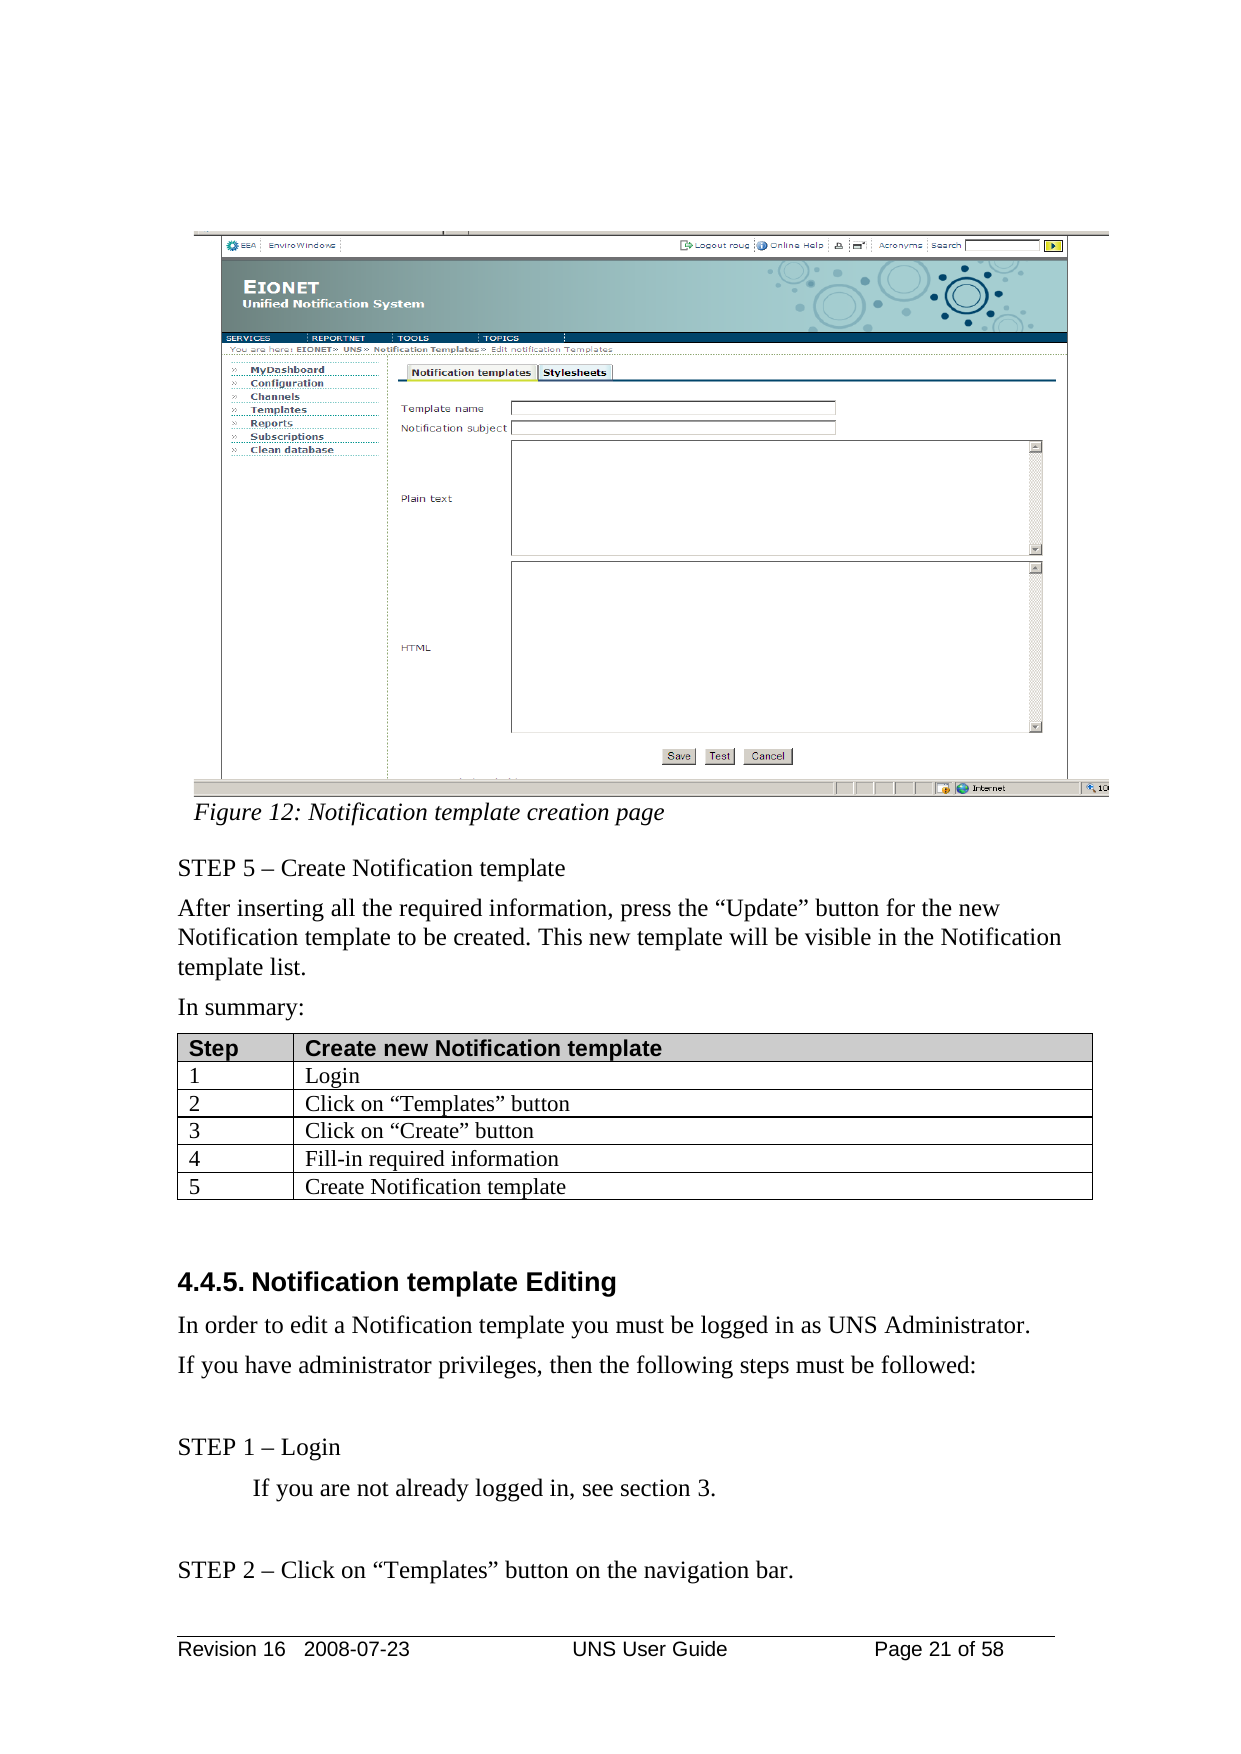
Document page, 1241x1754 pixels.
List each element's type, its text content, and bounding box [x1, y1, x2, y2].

table_cell 4 [178, 1145, 293, 1172]
table_header Create new Notification template [294, 1034, 1092, 1061]
table_cell 5 [178, 1173, 293, 1199]
table_cell Login [294, 1062, 1092, 1089]
text STEP 5 – Create Notification template [177, 852, 1092, 881]
picture [193, 231, 1109, 797]
table_cell Click on “Create” button [294, 1118, 1092, 1144]
text STEP 1 – Login [177, 1432, 1092, 1461]
text In summary: [177, 992, 1092, 1021]
table_cell Fill-in required information [294, 1145, 1092, 1172]
text If you have administrator privileges, then the following steps must be followed: [177, 1350, 1092, 1379]
text In order to edit a Notification template you must be logged in as UNS Administrator. [177, 1309, 1092, 1339]
table_cell 1 [178, 1062, 293, 1089]
subtitle Notification template Editing [177, 1266, 1092, 1297]
table_cell 2 [178, 1090, 293, 1116]
table_header Step [178, 1034, 293, 1061]
table_cell 3 [178, 1118, 293, 1144]
text STEP 2 – Click on “Templates” button on the navigation bar. [177, 1554, 1092, 1584]
text Figure 12: Notification template creation page [194, 797, 1077, 826]
table_cell Click on “Templates” button [294, 1090, 1092, 1116]
table_cell Create Notification template [294, 1173, 1092, 1199]
text After inserting all the required information, press the “Update” button for the new Notification template to be created. This new template will be visible in the Notification template list. [177, 893, 1092, 980]
text If you are not already logged in, see section 3. [177, 1473, 1092, 1502]
